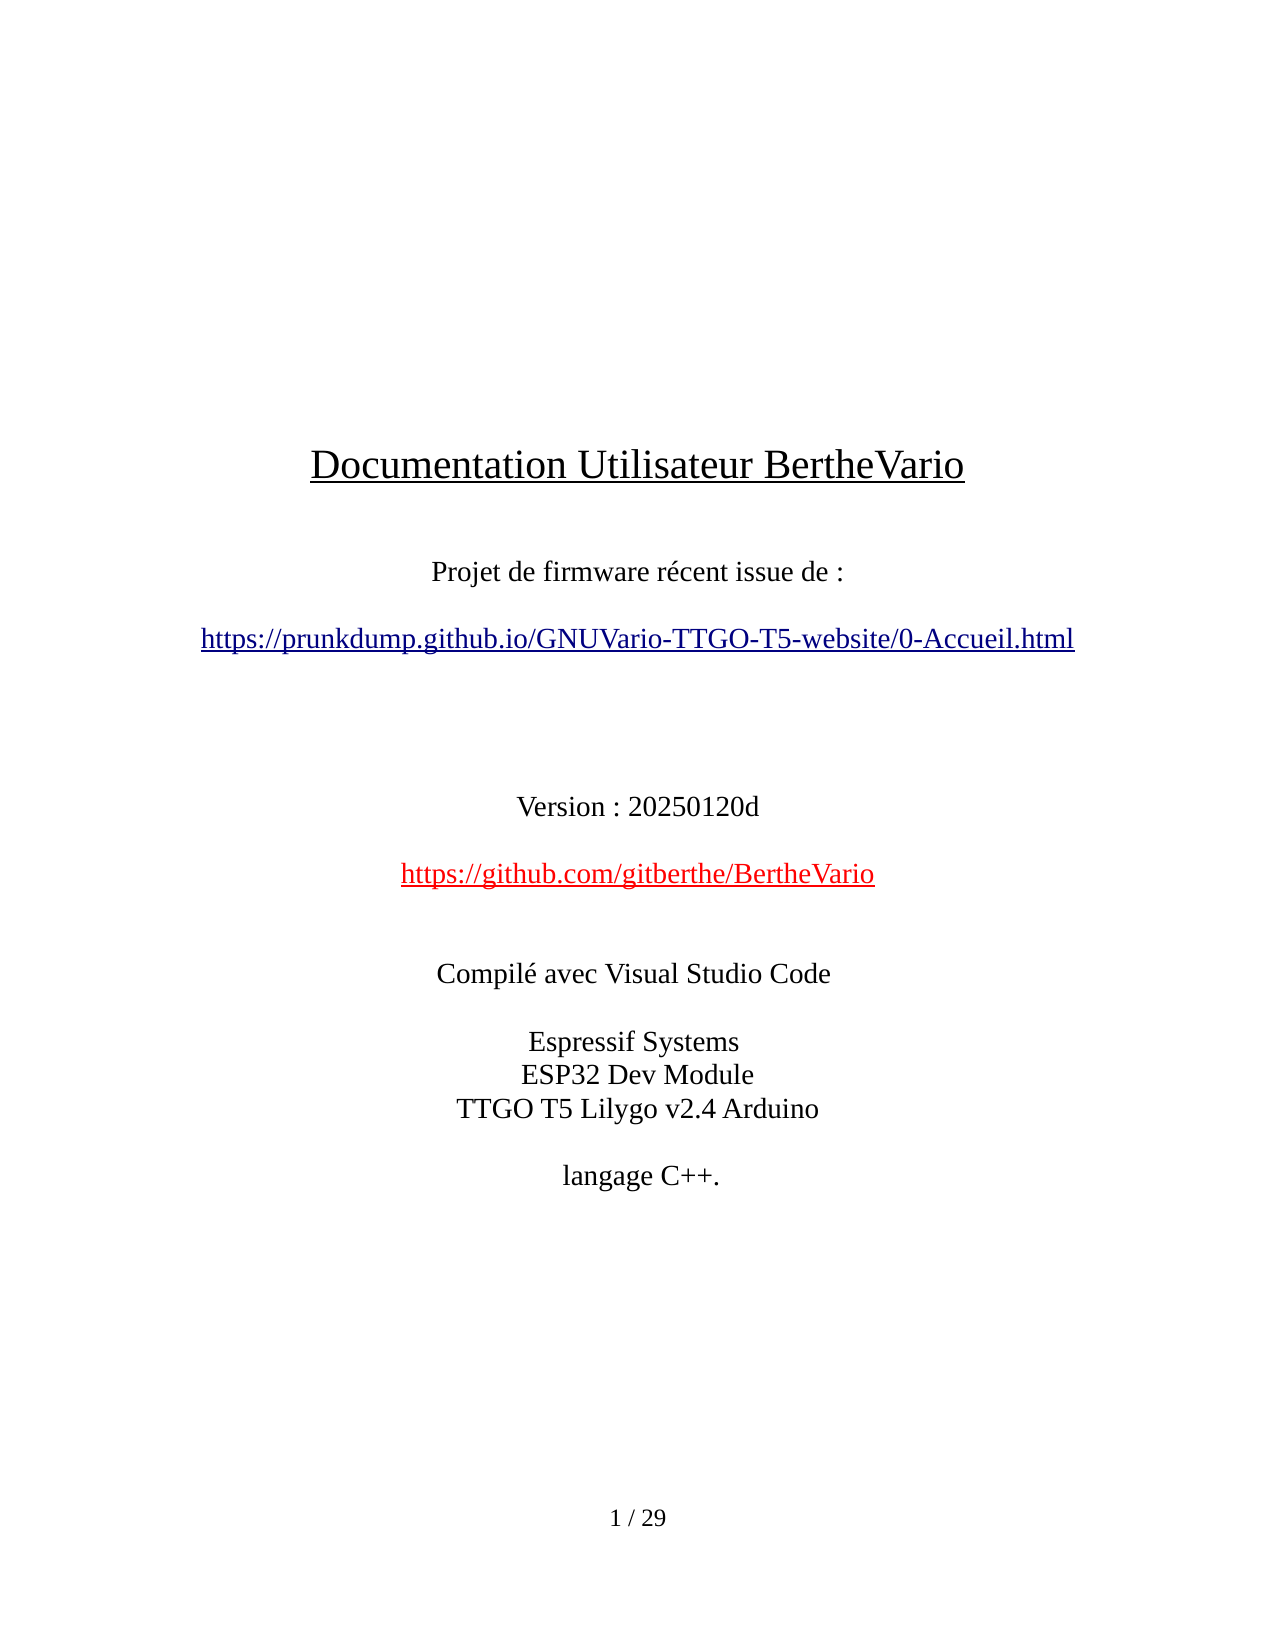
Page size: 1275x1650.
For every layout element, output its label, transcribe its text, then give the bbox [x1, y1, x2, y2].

text Projet de firmware récent issue de : [118, 554, 1157, 588]
text TTGO T5 Lilygo v2.4 Arduino [118, 1091, 1157, 1124]
text https://prunkdump.github.io/GNUVario-TTGO-T5-website/0-Accueil.html [118, 621, 1157, 655]
text https://github.com/gitberthe/BertheVario [118, 856, 1157, 889]
text Compilé avec Visual Studio Code [118, 957, 1157, 990]
text Documentation Utilisateur BertheVario [118, 439, 1157, 487]
text Espressif Systems [118, 1024, 1157, 1057]
text Version : 20250120d [118, 789, 1157, 822]
text langage C++. [118, 1158, 1157, 1191]
text ESP32 Dev Module [118, 1057, 1157, 1091]
